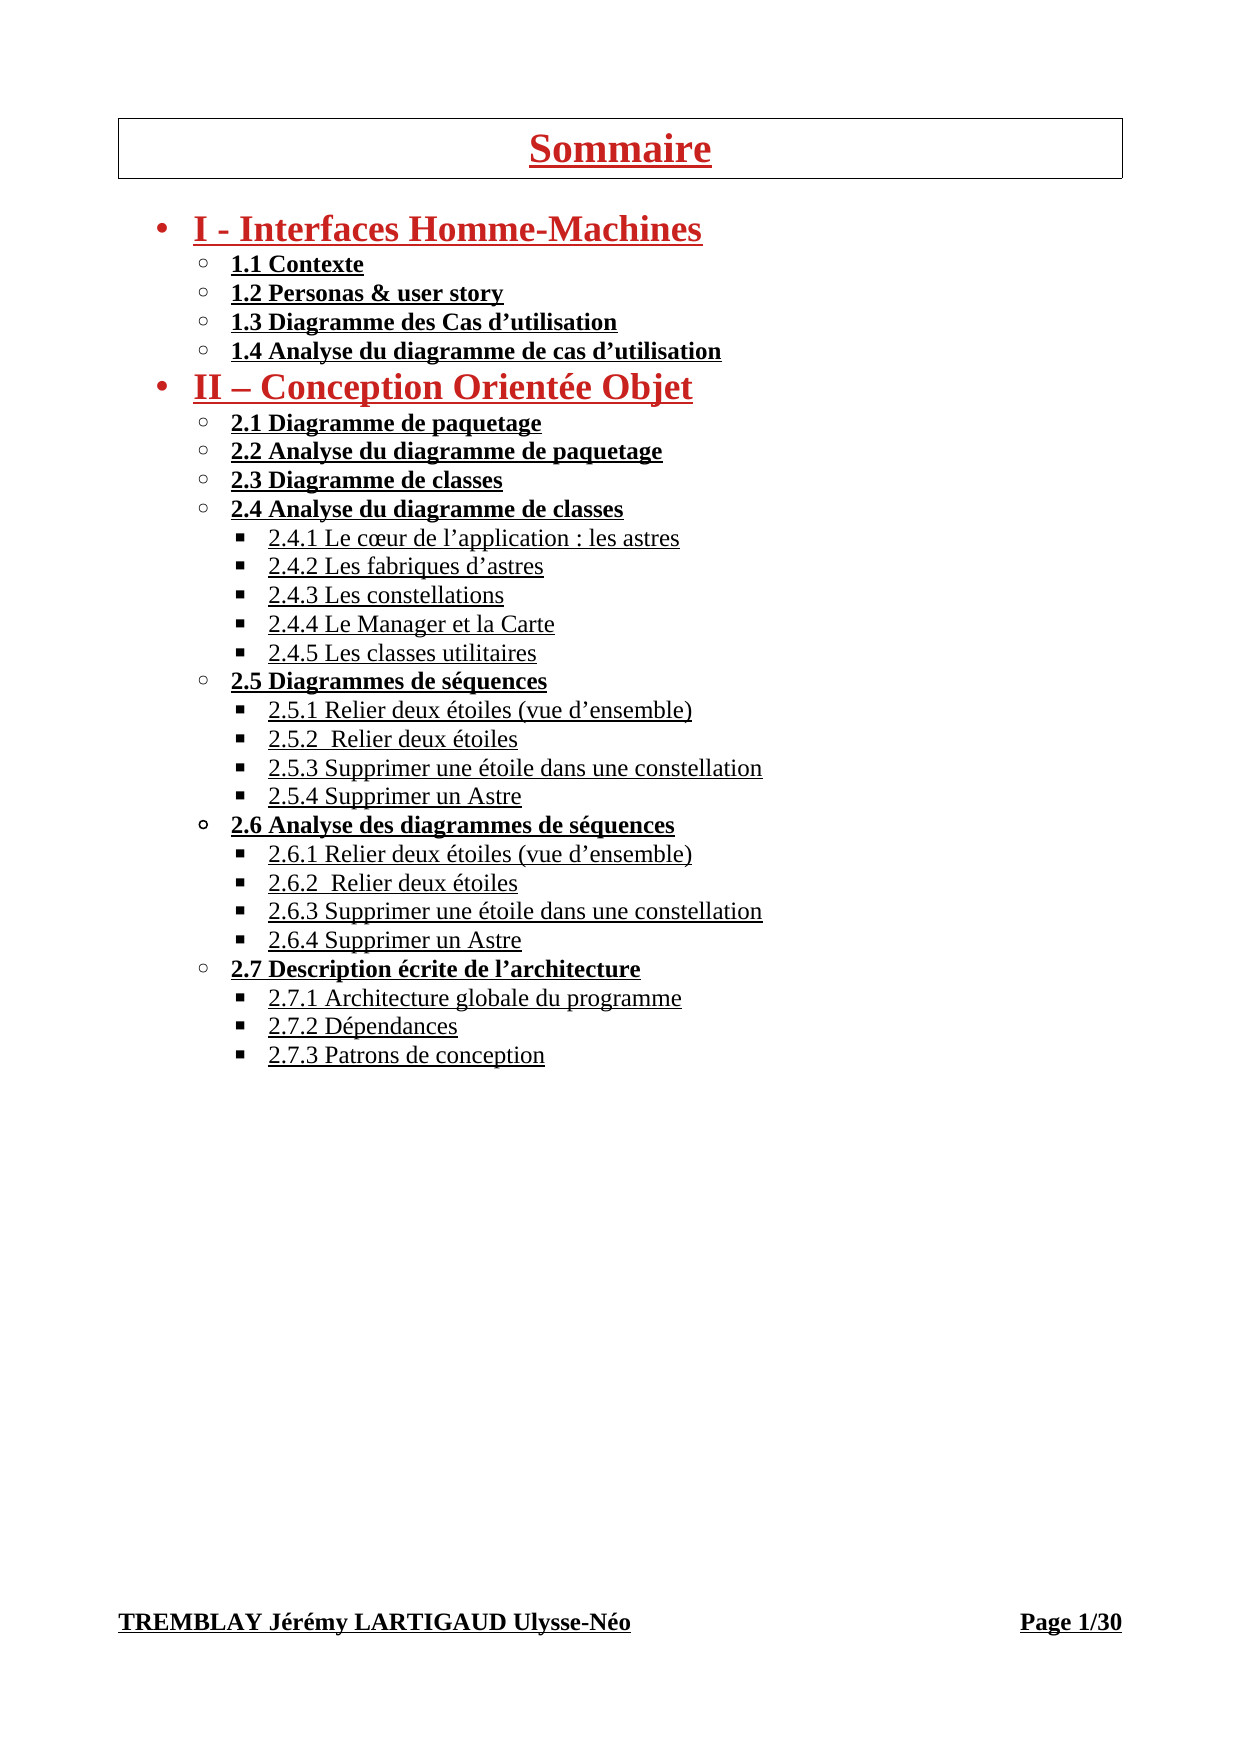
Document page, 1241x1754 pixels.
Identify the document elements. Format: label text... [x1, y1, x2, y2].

list 2.4.5 Les classes utilitaires [231, 638, 1122, 666]
list 2.3 Diagramme de classes [193, 465, 1122, 494]
list 1.3 Diagramme des Cas d’utilisation [193, 307, 1122, 336]
list 2.7.1 Architecture globale du programme [231, 983, 1122, 1011]
list 2.7.2 Dépendances [231, 1011, 1122, 1040]
list 2.5.4 Supprimer un Astre [231, 781, 1122, 810]
list 2.5.3 Supprimer une étoile dans une constellation [231, 753, 1122, 781]
list 1.2 Personas & user story [193, 278, 1122, 307]
list 2.4.1 Le cœur de l’application : les astres [231, 523, 1122, 551]
list 2.4.3 Les constellations [231, 580, 1122, 609]
table_header Sommaire [119, 119, 1122, 178]
list 1.1 Contexte [193, 249, 1122, 278]
list 2.6.4 Supprimer un Astre [231, 925, 1122, 954]
list 1.4 Analyse du diagramme de cas d’utilisation [193, 336, 1122, 364]
list 2.6 Analyse des diagrammes de séquences [193, 810, 1122, 839]
list 2.6.3 Supprimer une étoile dans une constellation [231, 896, 1122, 925]
list 2.1 Diagramme de paquetage [193, 408, 1122, 436]
list II – Conception Orientée Objet [156, 364, 1122, 408]
list 2.7 Description écrite de l’architecture [193, 954, 1122, 983]
list 2.4.2 Les fabriques d’astres [231, 551, 1122, 580]
list 2.6.1 Relier deux étoiles (vue d’ensemble) [231, 839, 1122, 868]
list 2.6.2 Relier deux étoiles [231, 868, 1122, 896]
list I - Interfaces Homme-Machines [156, 206, 1122, 249]
list 2.5.2 Relier deux étoiles [231, 724, 1122, 753]
list 2.5.1 Relier deux étoiles (vue d’ensemble) [231, 695, 1122, 724]
list 2.5 Diagrammes de séquences [193, 666, 1122, 695]
list 2.7.3 Patrons de conception [231, 1040, 1122, 1069]
list 2.4.4 Le Manager et la Carte [231, 609, 1122, 638]
list 2.4 Analyse du diagramme de classes [193, 494, 1122, 523]
list 2.2 Analyse du diagramme de paquetage [193, 436, 1122, 465]
